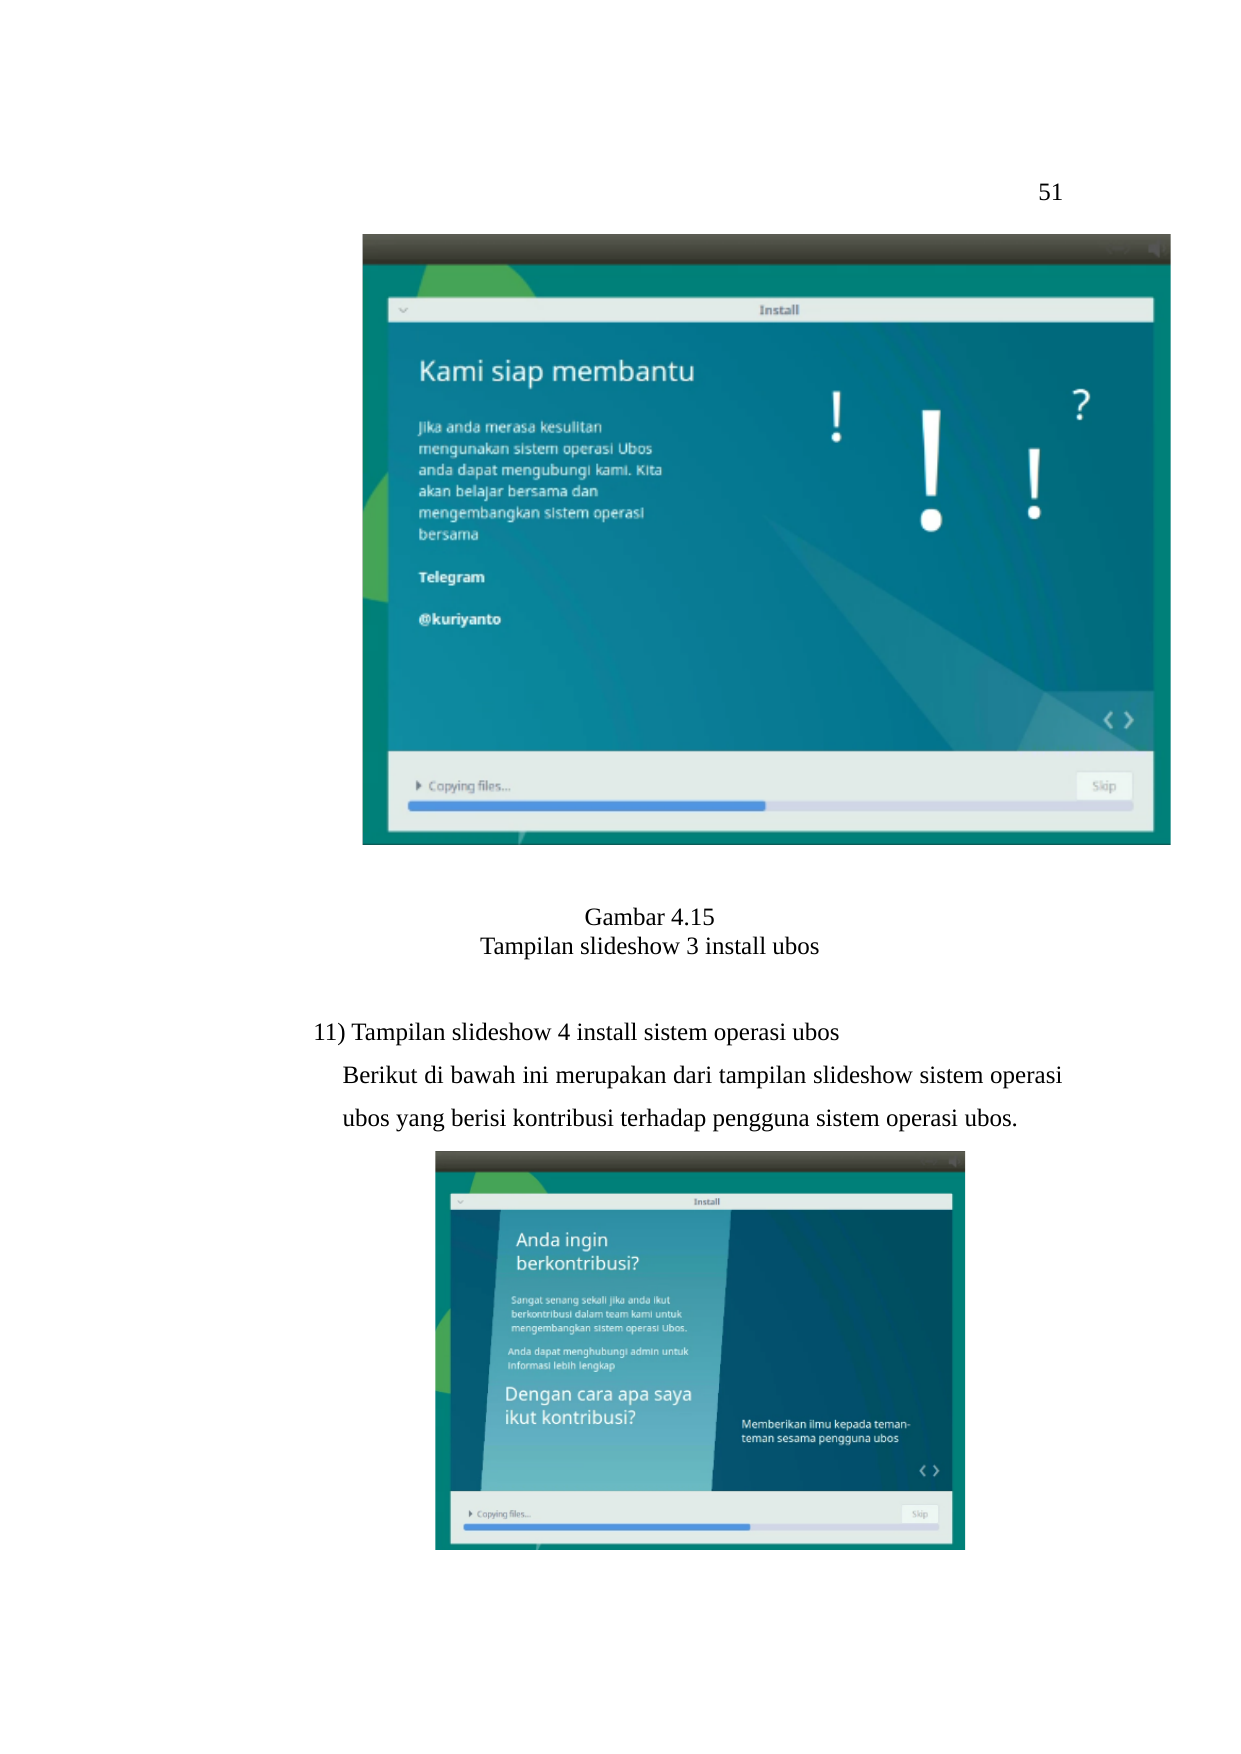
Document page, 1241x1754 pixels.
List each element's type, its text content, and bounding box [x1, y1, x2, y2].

text Berikut di bawah ini merupakan dari tampilan slideshow sistem operasi ubos yang berisi kontribusi terhadap pengguna sistem operasi ubos. [342, 1060, 1063, 1132]
picture [362, 234, 1171, 845]
text Tampilan slideshow 3 install ubos [236, 931, 1063, 959]
text Gambar 4.15 [236, 902, 1063, 931]
picture [435, 1151, 965, 1550]
text 11) Tampilan slideshow 4 install sistem operasi ubos [313, 1017, 1063, 1046]
